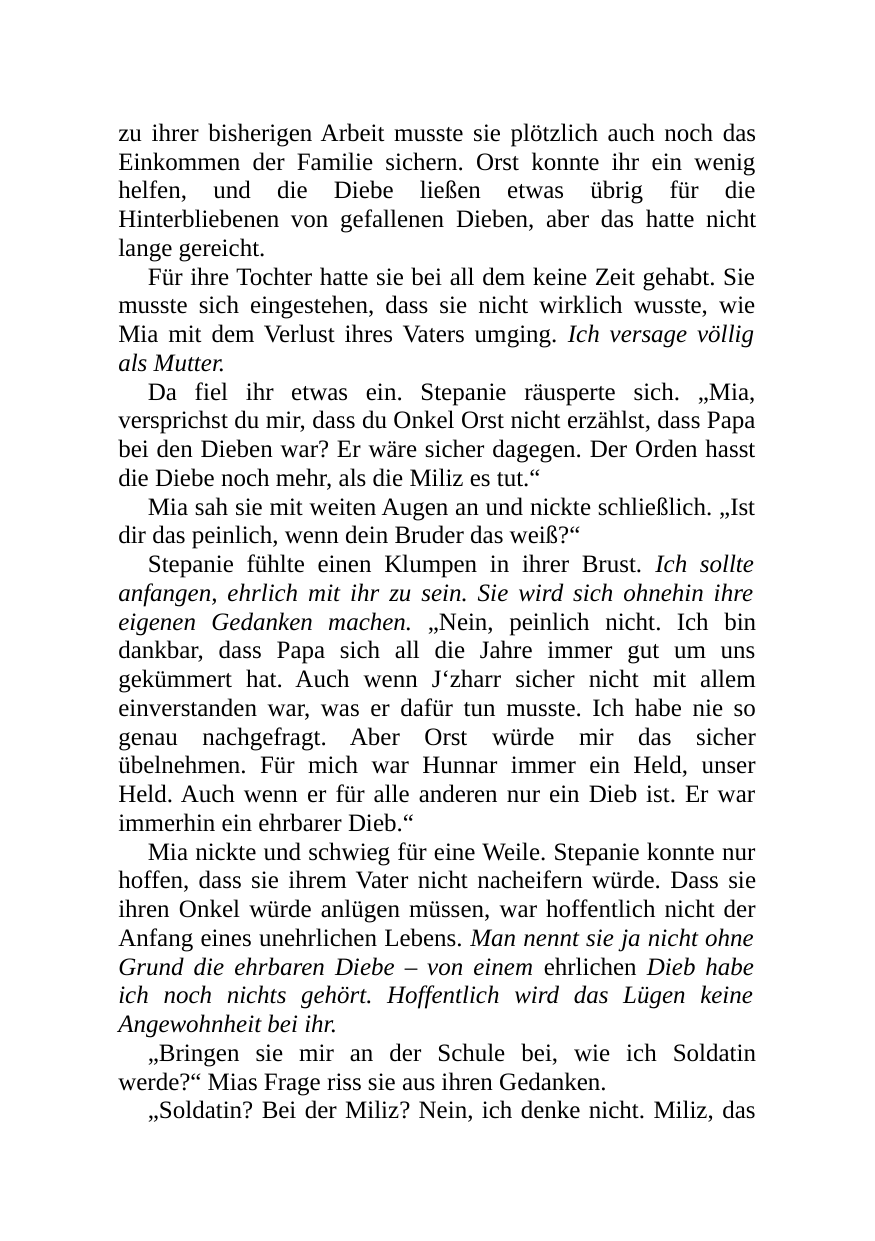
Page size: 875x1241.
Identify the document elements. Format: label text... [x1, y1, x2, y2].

text Stepanie fühlte einen Klumpen in ihrer Brust. Ich sollte anfangen, ehrlich mit ihr zu sein. Sie wird sich ohnehin ihre eigenen Gedanken machen. „Nein, peinlich nicht. Ich bin dankbar, dass Papa sich all die Jahre immer gut um uns gekümmert hat. Auch wenn J‘zharr sicher nicht mit allem einverstanden war, was er dafür tun musste. Ich habe nie so genau nachgefragt. Aber Orst würde mir das sicher übelnehmen. Für mich war Hunnar immer ein Held, unser Held. Auch wenn er für alle anderen nur ein Dieb ist. Er war immerhin ein ehrbarer Dieb.“ [118, 549, 756, 837]
text Für ihre Tochter hatte sie bei all dem keine Zeit gehabt. Sie musste sich eingestehen, dass sie nicht wirklich wusste, wie Mia mit dem Verlust ihres Vaters umging. Ich versage völlig als Mutter. [118, 262, 756, 377]
text Mia nickte und schwieg für eine Weile. Stepanie konnte nur hoffen, dass sie ihrem Vater nicht nacheifern würde. Dass sie ihren Onkel würde anlügen müssen, war hoffentlich nicht der Anfang eines unehrlichen Lebens. Man nennt sie ja nicht ohne Grund die ehrbaren Diebe – von einem ehrlichen Dieb habe ich noch nichts gehört. Hoffentlich wird das Lügen keine Angewohnheit bei ihr. [118, 837, 756, 1038]
text „Bringen sie mir an der Schule bei, wie ich Soldatin werde?“ Mias Frage riss sie aus ihren Gedanken. [118, 1038, 756, 1096]
text „Soldatin? Bei der Miliz? Nein, ich denke nicht. Miliz, das [118, 1096, 756, 1124]
text zu ihrer bisherigen Arbeit musste sie plötzlich auch noch das Einkommen der Familie sichern. Orst konnte ihr ein wenig helfen, und die Diebe ließen etwas übrig für die Hinterbliebenen von gefallenen Dieben, aber das hatte nicht lange gereicht. [118, 118, 756, 262]
text Da fiel ihr etwas ein. Stepanie räusperte sich. „Mia, versprichst du mir, dass du Onkel Orst nicht erzählst, dass Papa bei den Dieben war? Er wäre sicher dagegen. Der Orden hasst die Diebe noch mehr, als die Miliz es tut.“ [118, 377, 756, 492]
text Mia sah sie mit weiten Augen an und nickte schließlich. „Ist dir das peinlich, wenn dein Bruder das weiß?“ [118, 492, 756, 549]
